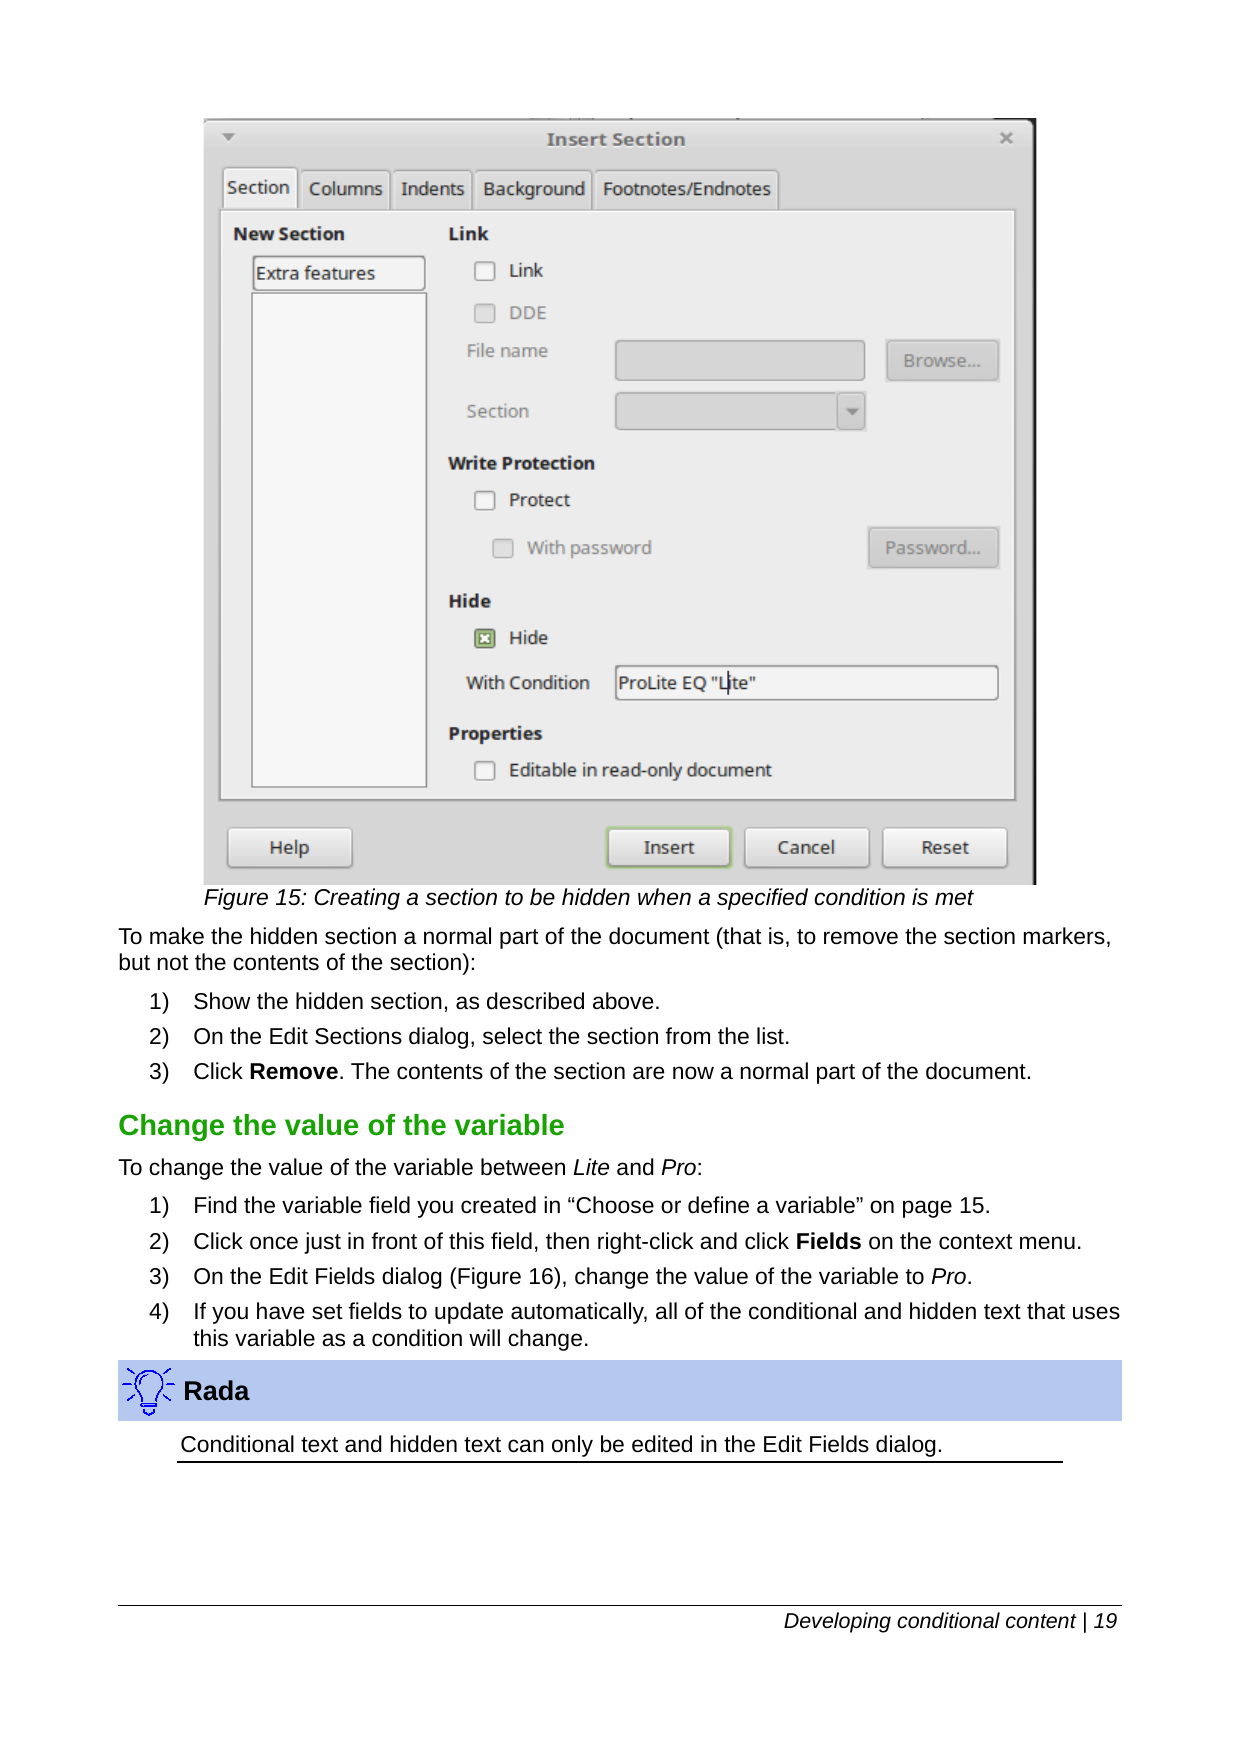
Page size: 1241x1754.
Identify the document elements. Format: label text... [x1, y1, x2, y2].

list To make the hidden section a normal part of the document (that is, to remove the section markers, but not the contents of the section): [118, 923, 1122, 975]
list Click Remove. The contents of the section are now a normal part of the document. [169, 1058, 1122, 1085]
subtitle Rada [118, 1360, 1122, 1421]
list To change the value of the variable between Lite and Pro: [118, 1154, 1122, 1180]
list On the Edit Sections dialog, select the section from the list. [169, 1023, 1122, 1049]
picture [119, 1360, 179, 1420]
picture [203, 118, 1037, 885]
text Figure 15: Creating a section to be hidden when a specified condition is met [204, 885, 1036, 911]
list Show the hidden section, as described above. [169, 988, 1122, 1014]
subtitle Change the value of the variable [118, 1108, 1122, 1142]
list Click once just in front of this field, then right-click and click Fields on the context menu. [169, 1228, 1122, 1254]
list Find the variable field you created in “Choose or define a variable” on page 15. [169, 1192, 1122, 1219]
text Conditional text and hidden text can only be edited in the Edit Fields dialog. [177, 1428, 1063, 1461]
list On the Edit Fields dialog (Figure 16), change the value of the variable to Pro. [169, 1263, 1122, 1289]
list If you have set fields to update automatically, all of the conditional and hidden text that uses this variable as a condition will change. [169, 1298, 1122, 1351]
